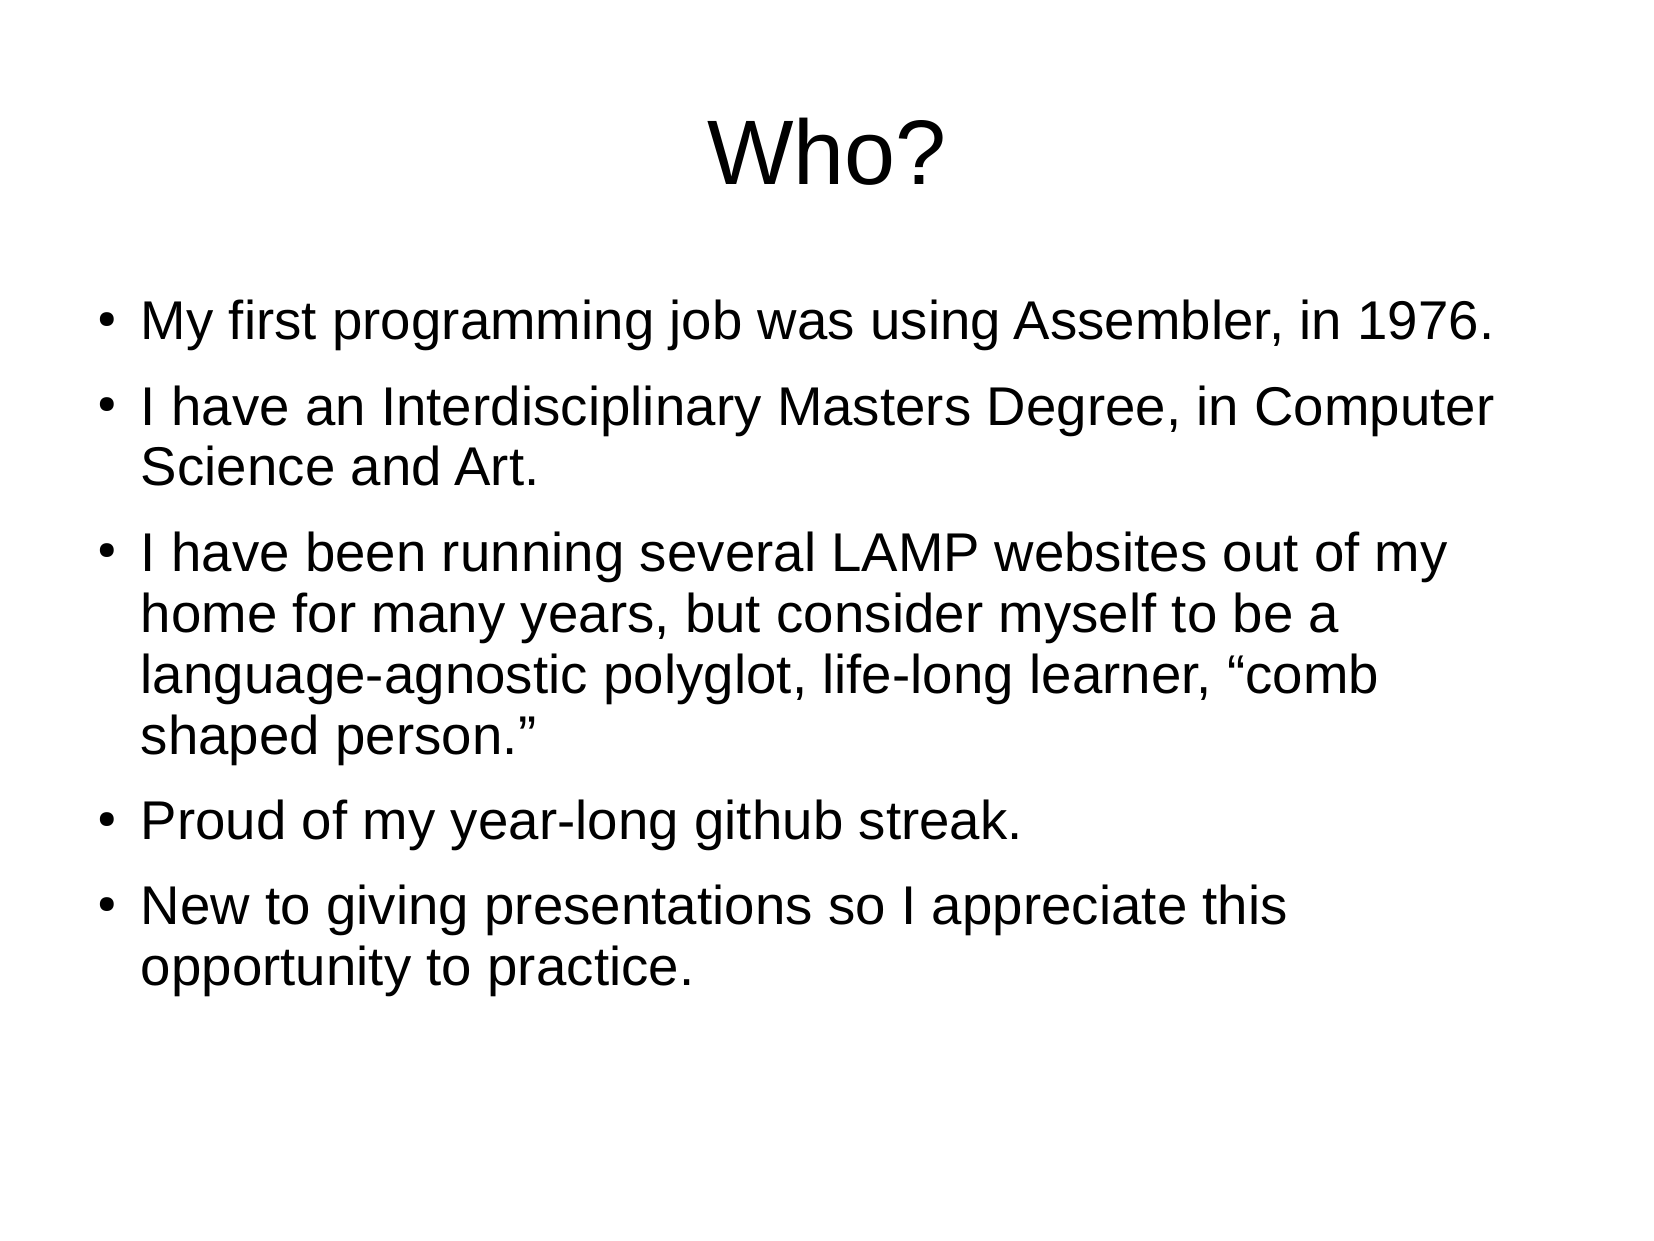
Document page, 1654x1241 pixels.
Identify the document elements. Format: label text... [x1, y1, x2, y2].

title Who? [82, 49, 1571, 257]
list My first programming job was using Assembler, in 1976. I have an Interdisciplinary Masters Degree, in Computer Science and Art. I have been running several LAMP websites out of my home for many years, but consider myself to be a language-agnostic polyglot, life-long learner, “comb shaped person.” Proud of my year-long github streak. New to giving presentations so I appreciate this opportunity to practice. [82, 290, 1571, 1010]
